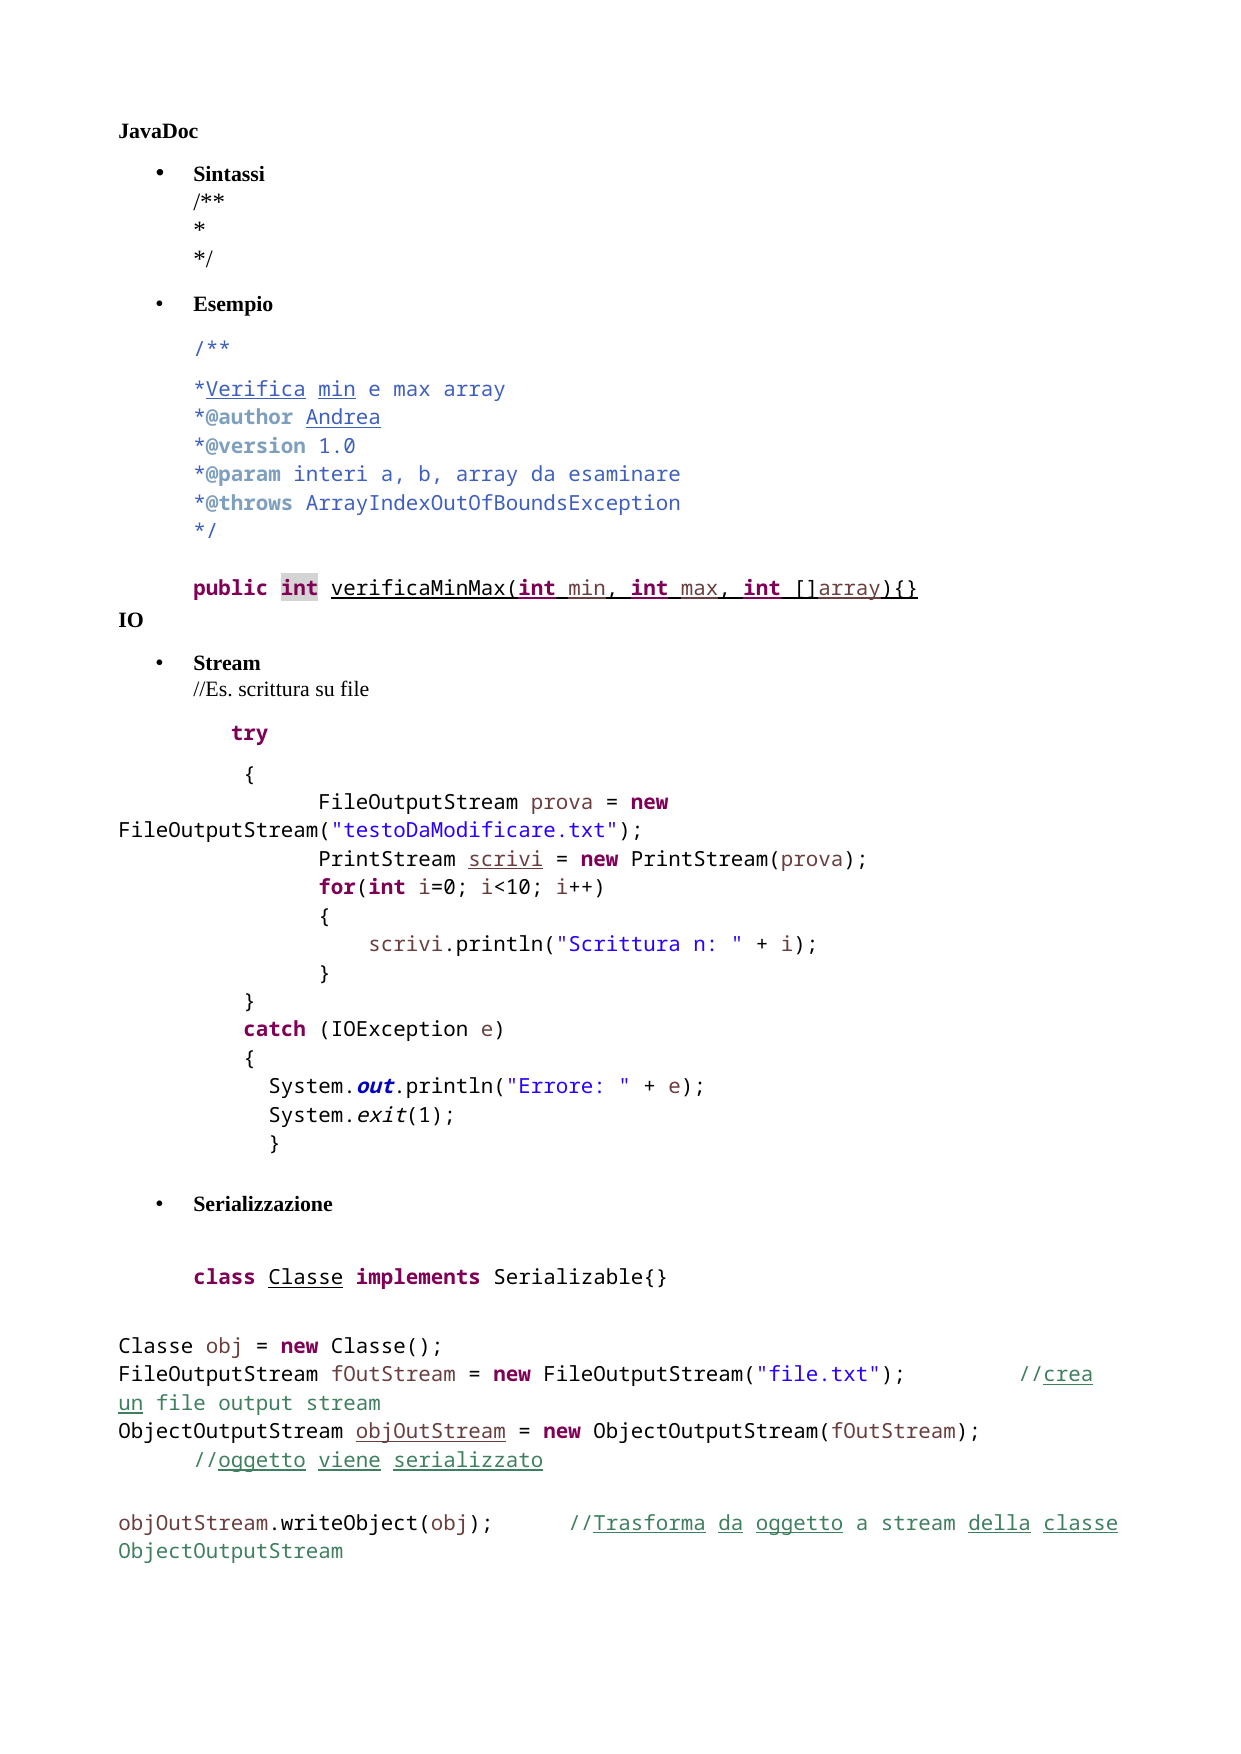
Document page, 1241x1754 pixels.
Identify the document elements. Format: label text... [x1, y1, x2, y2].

list FileOutputStream prova = new FileOutputStream("testoDaModificare.txt"); [118, 787, 1122, 844]
list { [118, 1043, 1122, 1071]
list Serializzazione [156, 1191, 1122, 1216]
text FileOutputStream fOutStream = new FileOutputStream("file.txt"); //crea un file output stream [118, 1359, 1122, 1416]
list /** [156, 334, 1122, 362]
text Classe obj = new Classe(); [118, 1331, 1122, 1359]
list *@param interi a, b, array da esaminare [156, 459, 1122, 488]
text IO [118, 607, 1122, 633]
list *@author Andrea [156, 402, 1122, 431]
list */ [156, 516, 1122, 544]
list Esempio [156, 291, 1122, 316]
list public int verificaMinMax(int min, int max, int []array){} [156, 573, 1122, 601]
list *Verifica min e max array [156, 374, 1122, 402]
text } [118, 1128, 1122, 1157]
list for(int i=0; i<10; i++) [118, 872, 1122, 901]
list try [193, 718, 1122, 747]
list System.out.println("Errore: " + e); [118, 1071, 1122, 1100]
list scrivi.println("Scrittura n: " + i); [118, 929, 1122, 958]
list Sintassi /** * */ [156, 161, 1122, 273]
list } [118, 958, 1122, 986]
list PrintStream scrivi = new PrintStream(prova); [118, 844, 1122, 872]
text objOutStream.writeObject(obj); //Trasforma da oggetto a stream della classe ObjectOutputStream [118, 1508, 1122, 1564]
text ObjectOutputStream objOutStream = new ObjectOutputStream(fOutStream); //oggetto viene serializzato [118, 1416, 1122, 1473]
list { [118, 901, 1122, 929]
list *@throws ArrayIndexOutOfBoundsException [156, 488, 1122, 516]
list { [118, 759, 1122, 787]
list System.exit(1); [118, 1100, 1122, 1128]
list class Classe implements Serializable{} [156, 1234, 1122, 1291]
list catch (IOException e) [118, 1014, 1122, 1043]
text JavaDoc [118, 118, 1122, 143]
list Stream //Es. scrittura su file [156, 650, 1122, 701]
list *@version 1.0 [156, 431, 1122, 459]
list } [118, 986, 1122, 1014]
